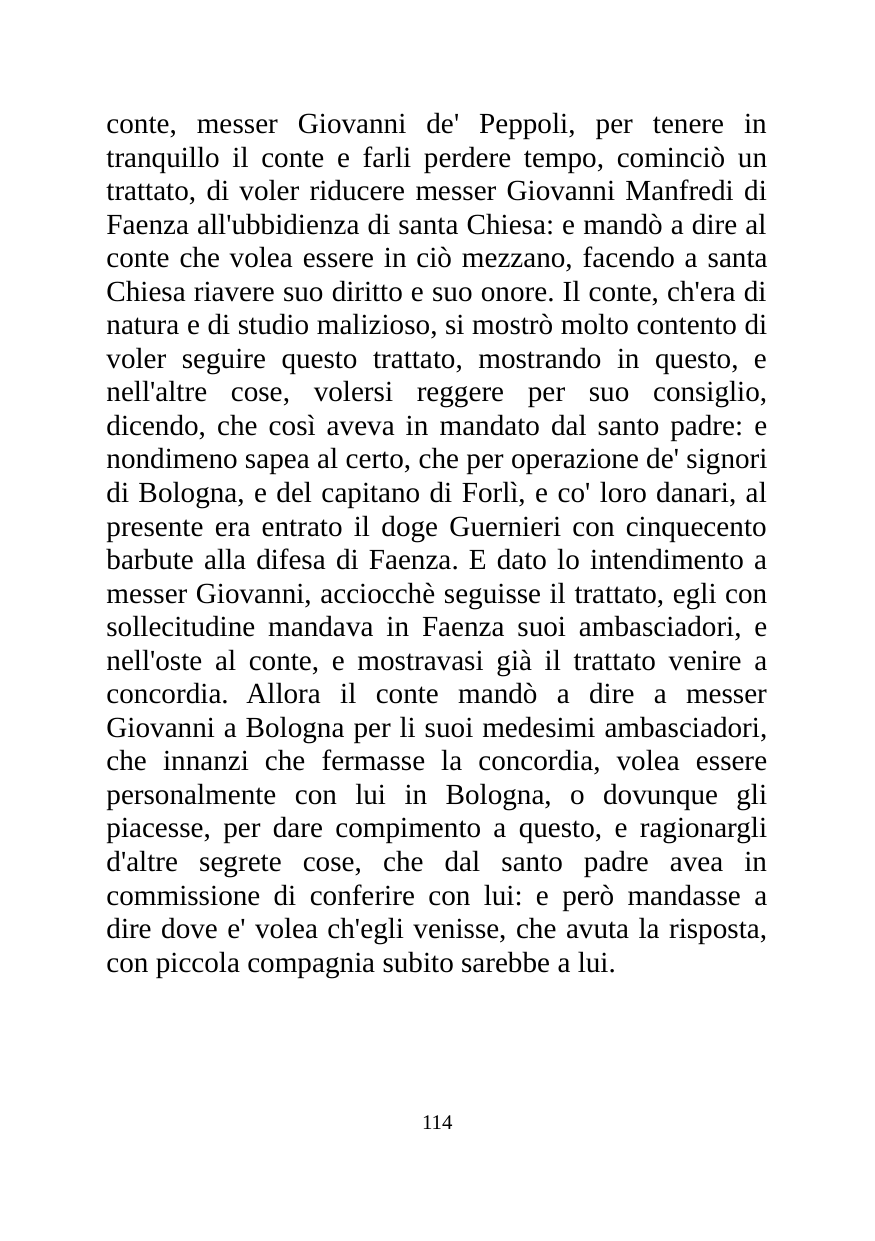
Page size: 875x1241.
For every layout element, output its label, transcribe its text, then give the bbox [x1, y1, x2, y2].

text conte, messer Giovanni de' Peppoli, per tenere in tranquillo il conte e farli perdere tempo, cominciò un trattato, di voler riducere messer Giovanni Manfredi di Faenza all'ubbidienza di santa Chiesa: e mandò a dire al conte che volea essere in ciò mezzano, facendo a santa Chiesa riavere suo diritto e suo onore. Il conte, ch'era di natura e di studio malizioso, si mostrò molto contento di voler seguire questo trattato, mostrando in questo, e nell'altre cose, volersi reggere per suo consiglio, dicendo, che così aveva in mandato dal santo padre: e nondimeno sapea al certo, che per operazione de' signori di Bologna, e del capitano di Forlì, e co' loro danari, al presente era entrato il doge Guernieri con cinquecento barbute alla difesa di Faenza. E dato lo intendimento a messer Giovanni, acciocchè seguisse il trattato, egli con sollecitudine mandava in Faenza suoi ambasciadori, e nell'oste al conte, e mostravasi già il trattato venire a concordia. Allora il conte mandò a dire a messer Giovanni a Bologna per li suoi medesimi ambasciadori, che innanzi che fermasse la concordia, volea essere personalmente con lui in Bologna, o dovunque gli piacesse, per dare compimento a questo, e ragionargli d'altre segrete cose, che dal santo padre avea in commissione di conferire con lui: e però mandasse a dire dove e' volea ch'egli venisse, che avuta la risposta, con piccola compagnia subito sarebbe a lui. [106, 106, 768, 978]
